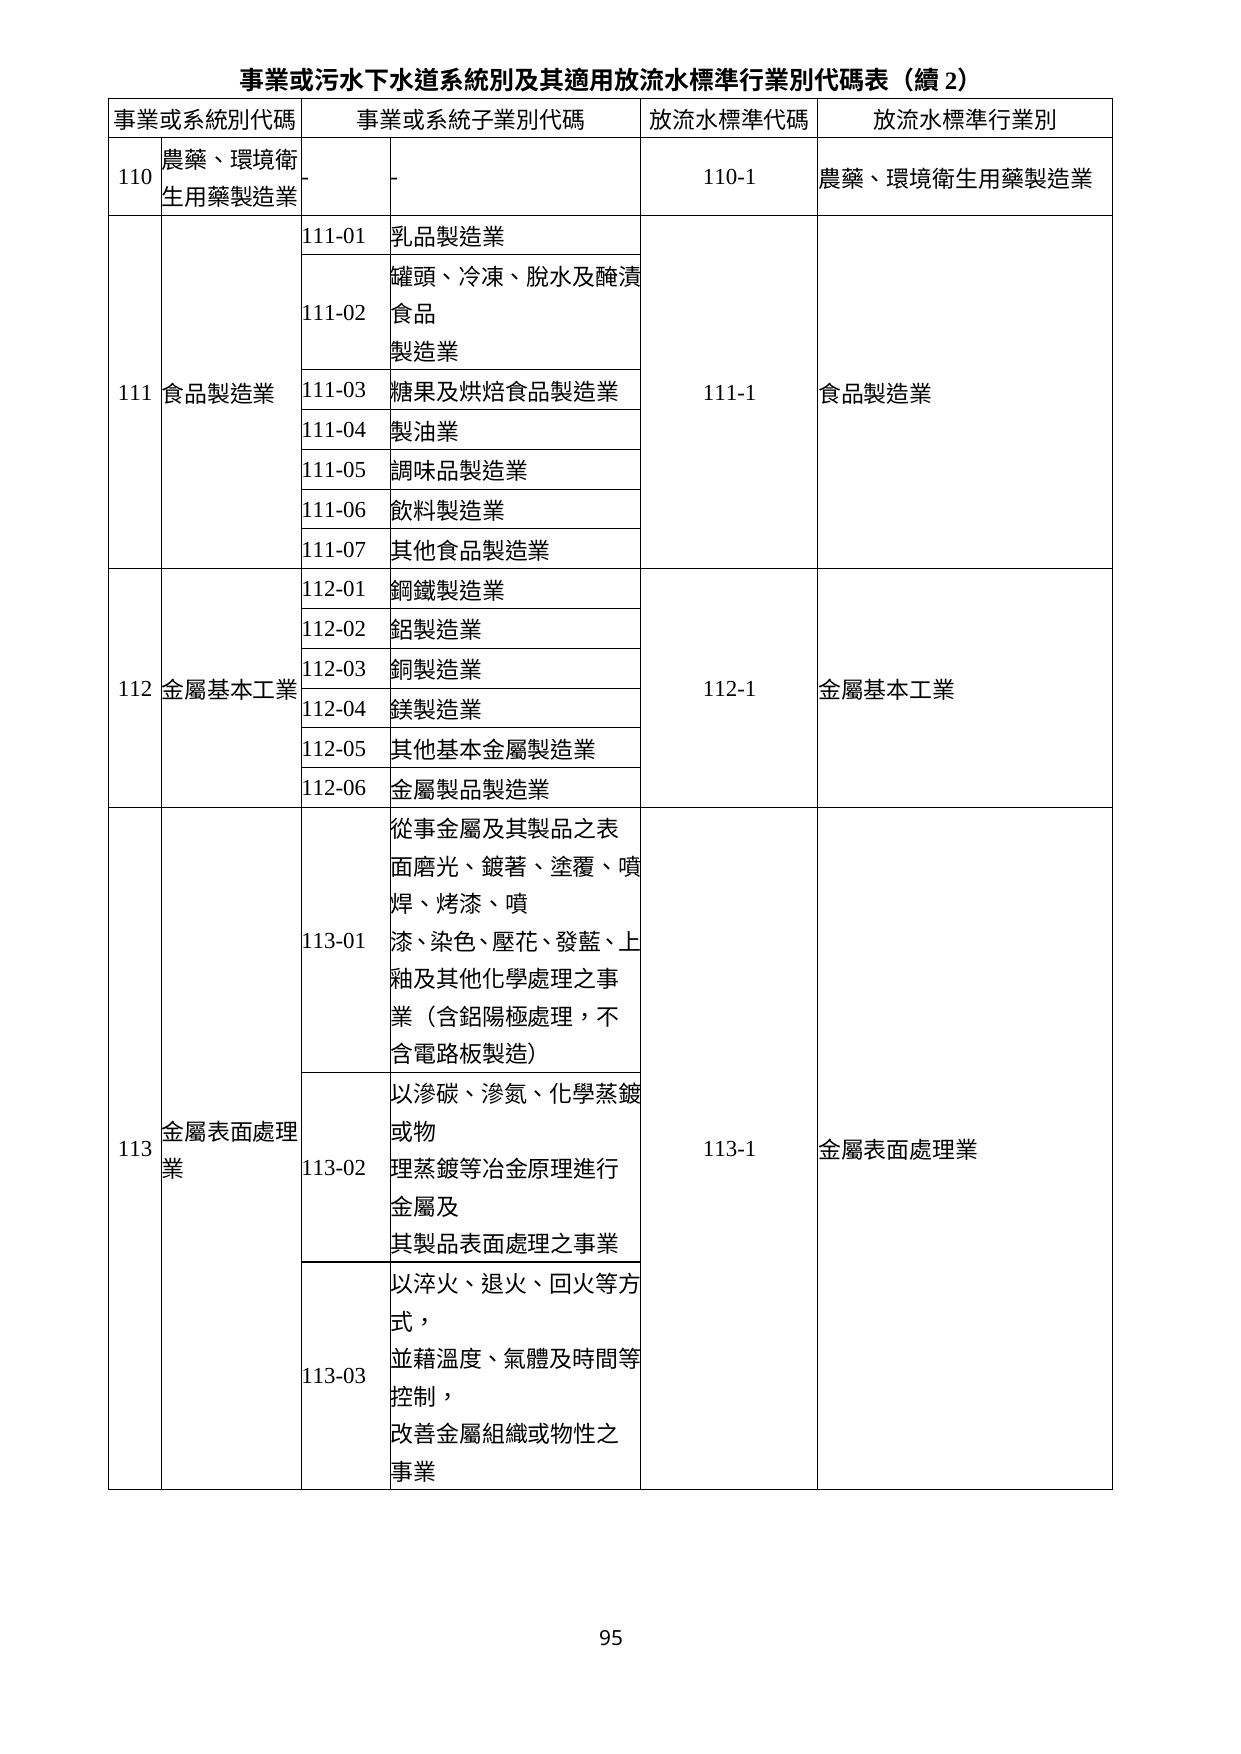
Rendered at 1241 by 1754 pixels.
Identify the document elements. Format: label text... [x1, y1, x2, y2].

table_cell 鋁製造業 [391, 609, 640, 648]
table_header 事業或系統別代碼 [109, 99, 301, 137]
table_cell 糖果及烘焙食品製造業 [391, 370, 640, 409]
table_cell 食品製造業 [818, 216, 1112, 568]
table_cell 112-03 [302, 649, 390, 687]
table_cell 農藥、環境衛生用藥製造業 [818, 138, 1112, 214]
table_cell 113-03 [302, 1263, 390, 1489]
table_cell 112-05 [302, 728, 390, 767]
table_cell 112-02 [302, 609, 390, 648]
table_cell 113 [109, 808, 161, 1489]
table_cell - [302, 138, 390, 214]
table_cell 鋼鐵製造業 [391, 569, 640, 608]
table_header 放流水標準代碼 [641, 99, 817, 137]
table_cell 金屬基本工業 [162, 569, 301, 807]
table_cell 112 [109, 569, 161, 807]
table_cell 調味品製造業 [391, 450, 640, 488]
table_cell 飲料製造業 [391, 490, 640, 528]
table_cell 111-01 [302, 216, 390, 254]
table_cell 金屬製品製造業 [391, 768, 640, 807]
table_cell 以淬火、退火、回火等方式， 並藉溫度、氣體及時間等控制， 改善金屬組織或物性之事業 [391, 1263, 640, 1489]
table_cell 112-06 [302, 768, 390, 807]
table_cell 銅製造業 [391, 649, 640, 687]
table_cell 農藥、環境衛生用藥製造業 [162, 138, 301, 214]
table_cell - [391, 138, 640, 214]
table_cell 112-1 [641, 569, 817, 807]
table_cell 其他食品製造業 [391, 529, 640, 568]
table_cell 113-1 [641, 808, 817, 1489]
table_header 事業或系統子業別代碼 [302, 99, 640, 137]
table_cell 鎂製造業 [391, 689, 640, 727]
table_cell 製油業 [391, 410, 640, 449]
table_cell 以滲碳、滲氮、化學蒸鍍或物 理蒸鍍等冶金原理進行金屬及 其製品表面處理之事業 [391, 1073, 640, 1261]
table_cell 111-1 [641, 216, 817, 568]
table_cell 111-04 [302, 410, 390, 449]
table_cell 113-02 [302, 1073, 390, 1261]
table_cell 從事金屬及其製品之表面磨光、鍍著、塗覆、噴焊、烤漆、噴 漆、染色、壓花、發藍、上釉及其他化學處理之事業（含鋁陽極處理，不含電路板製造） [391, 808, 640, 1072]
table_cell 113-01 [302, 808, 390, 1072]
table_cell 金屬表面處理業 [162, 808, 301, 1489]
table_cell 112-01 [302, 569, 390, 608]
table_cell 110-1 [641, 138, 817, 214]
table_cell 111 [109, 216, 161, 568]
table_cell 111-06 [302, 490, 390, 528]
table_cell 111-02 [302, 255, 390, 369]
table_cell 金屬表面處理業 [818, 808, 1112, 1489]
table_cell 罐頭、冷凍、脫水及醃漬食品 製造業 [391, 255, 640, 369]
table_cell 110 [109, 138, 161, 214]
table_cell 111-03 [302, 370, 390, 409]
table_cell 食品製造業 [162, 216, 301, 568]
text 事業或污水下水道系統別及其適用放流水標準行業別代碼表（續2） [169, 60, 1053, 97]
table_cell 112-04 [302, 689, 390, 727]
table_cell 乳品製造業 [391, 216, 640, 254]
table_cell 金屬基本工業 [818, 569, 1112, 807]
table_cell 111-07 [302, 529, 390, 568]
table_cell 其他基本金屬製造業 [391, 728, 640, 767]
table_cell 111-05 [302, 450, 390, 488]
table_header 放流水標準行業別 [818, 99, 1112, 137]
